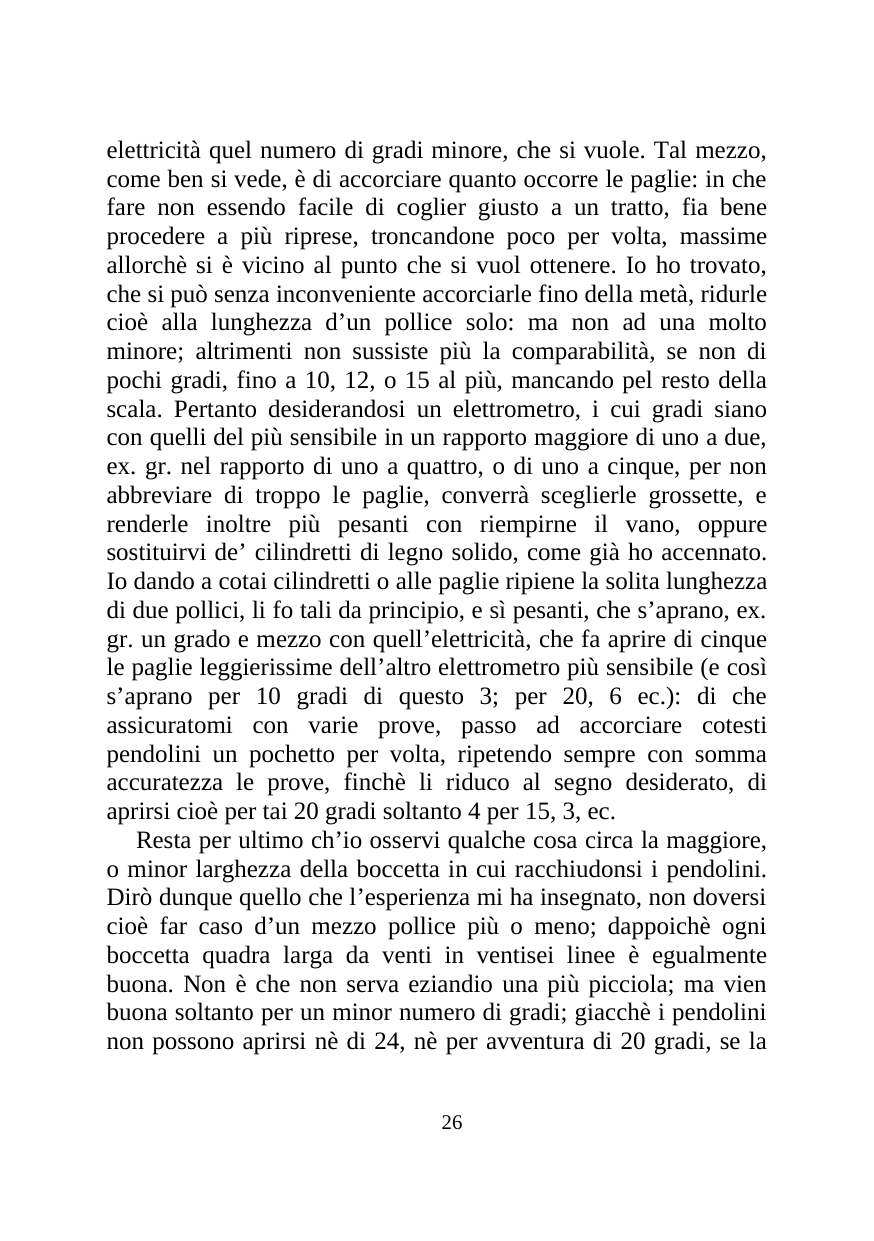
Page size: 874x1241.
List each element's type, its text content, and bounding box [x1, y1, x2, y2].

text Resta per ultimo ch’io osservi qualche cosa circa la maggiore, o minor larghezza della boccetta in cui racchiudonsi i pendolini. Dirò dunque quello che l’esperienza mi ha insegnato, non doversi cioè far caso d’un mezzo pollice più o meno; dappoichè ogni boccetta quadra larga da venti in ventisei linee è egualmente buona. Non è che non serva eziandio una più picciola; ma vien buona soltanto per un minor numero di gradi; giacchè i pendolini non possono aprirsi nè di 24, nè per avventura di 20 gradi, se la [106, 825, 768, 1055]
text elettricità quel numero di gradi minore, che si vuole. Tal mezzo, come ben si vede, è di accorciare quanto occorre le paglie: in che fare non essendo facile di coglier giusto a un tratto, fia bene procedere a più riprese, troncandone poco per volta, massime allorchè si è vicino al punto che si vuol ottenere. Io ho trovato, che si può senza inconveniente accorciarle fino della metà, ridurle cioè alla lunghezza d’un pollice solo: ma non ad una molto minore; altrimenti non sussiste più la comparabilità, se non di pochi gradi, fino a 10, 12, o 15 al più, mancando pel resto della scala. Pertanto desiderandosi un elettrometro, i cui gradi siano con quelli del più sensibile in un rapporto maggiore di uno a due, ex. gr. nel rapporto di uno a quattro, o di uno a cinque, per non abbreviare di troppo le paglie, converrà sceglierle grossette, e renderle inoltre più pesanti con riempirne il vano, oppure sostituirvi de’ cilindretti di legno solido, come già ho accennato. Io dando a cotai cilindretti o alle paglie ripiene la solita lunghezza di due pollici, li fo tali da principio, e sì pesanti, che s’aprano, ex. gr. un grado e mezzo con quell’elettricità, che fa aprire di cinque le paglie leggierissime dell’altro elettrometro più sensibile (e così s’aprano per 10 gradi di questo 3; per 20, 6 ec.): di che assicuratomi con varie prove, passo ad accorciare cotesti pendolini un pochetto per volta, ripetendo sempre con somma accuratezza le prove, finchè li riduco al segno desiderato, di aprirsi cioè per tai 20 gradi soltanto 4 per 15, 3, ec. [106, 135, 768, 825]
